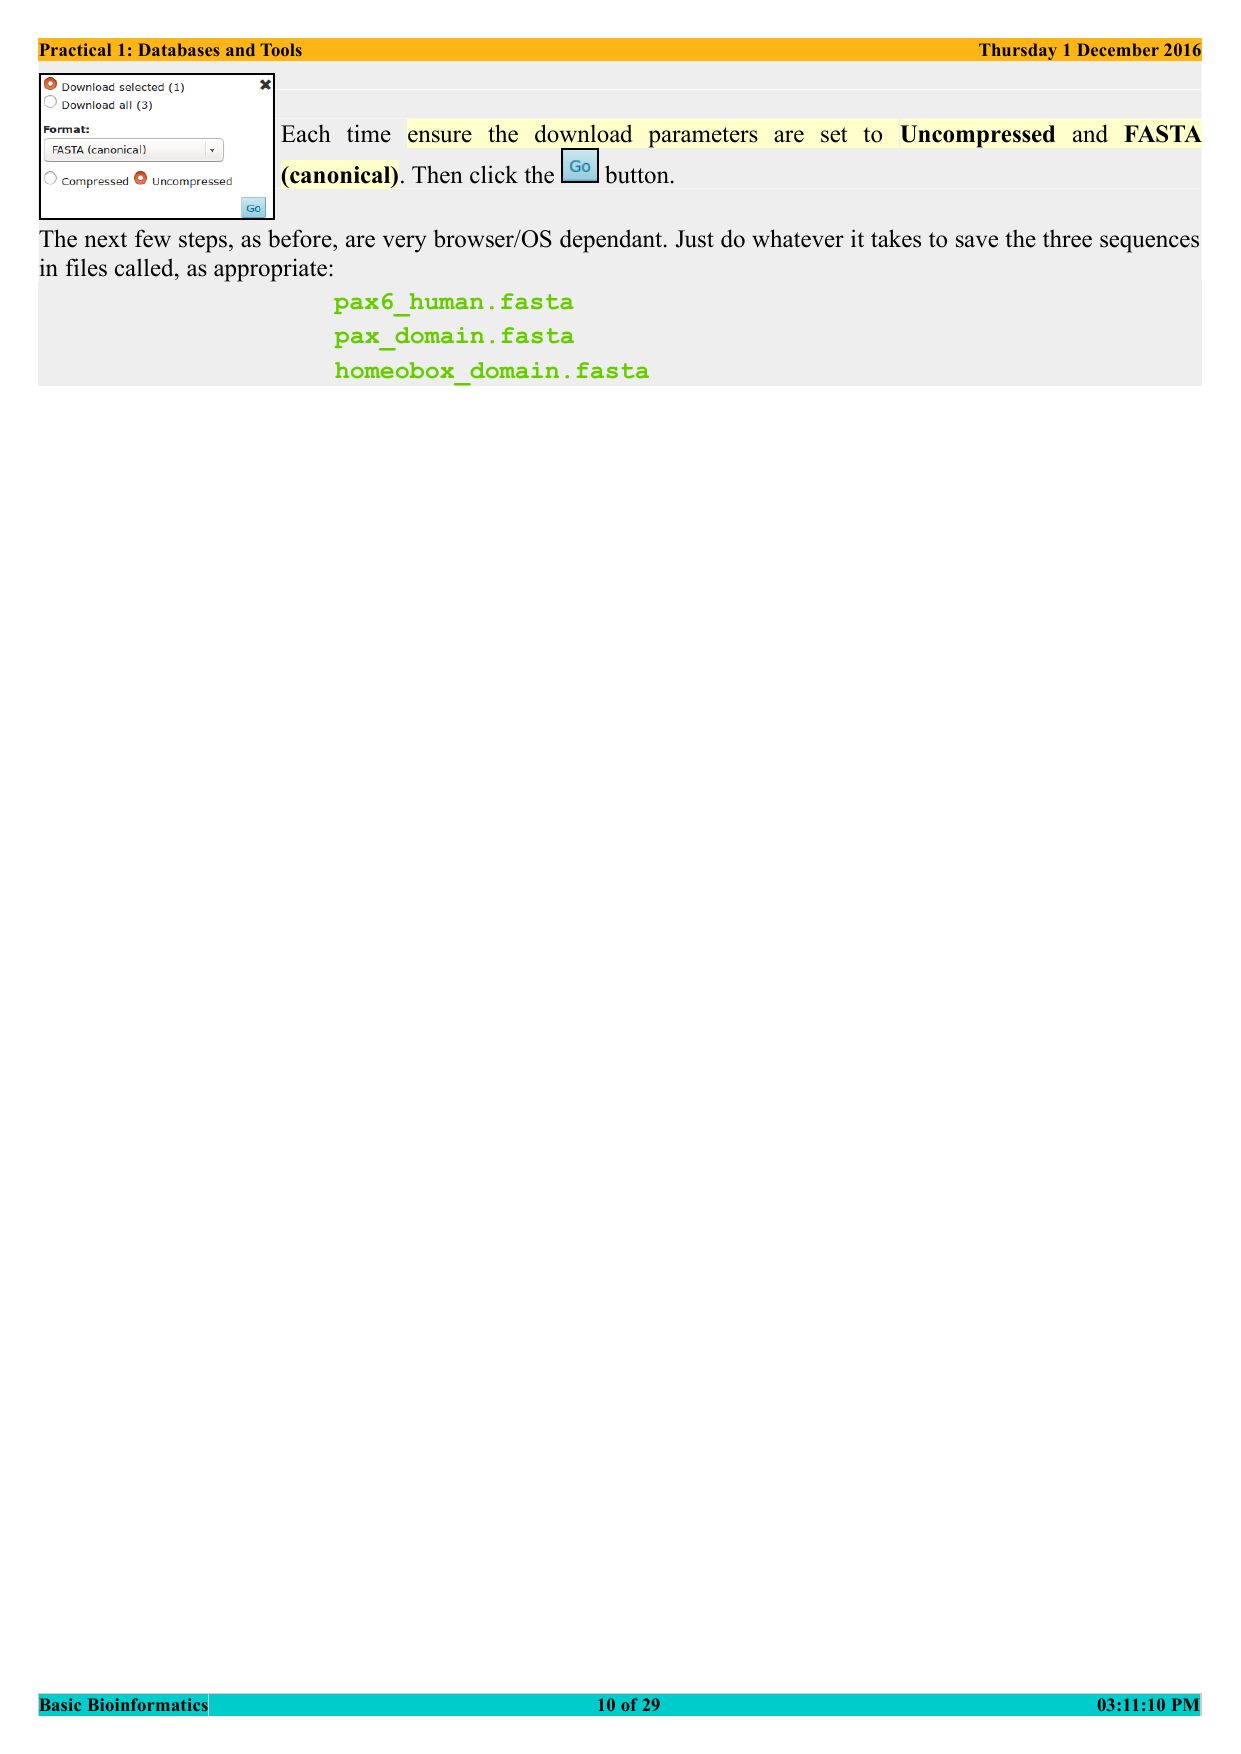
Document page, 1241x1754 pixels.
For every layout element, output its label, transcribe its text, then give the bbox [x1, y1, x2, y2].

picture [563, 150, 597, 181]
text Each time ensure the download parameters are set to Uncompressed and FASTA (canonical). Then click thebutton. [275, 119, 1202, 189]
picture [41, 75, 273, 218]
text The next few steps, as before, are very browser/OS dependant. Just do whatever it takes to save the three sequences in files called, as appropriate: [38, 224, 1202, 282]
text pax6_human.fasta [38, 288, 1202, 317]
text homeobox_domain.fasta [38, 357, 1202, 386]
text pax_domain.fasta [38, 323, 1202, 351]
